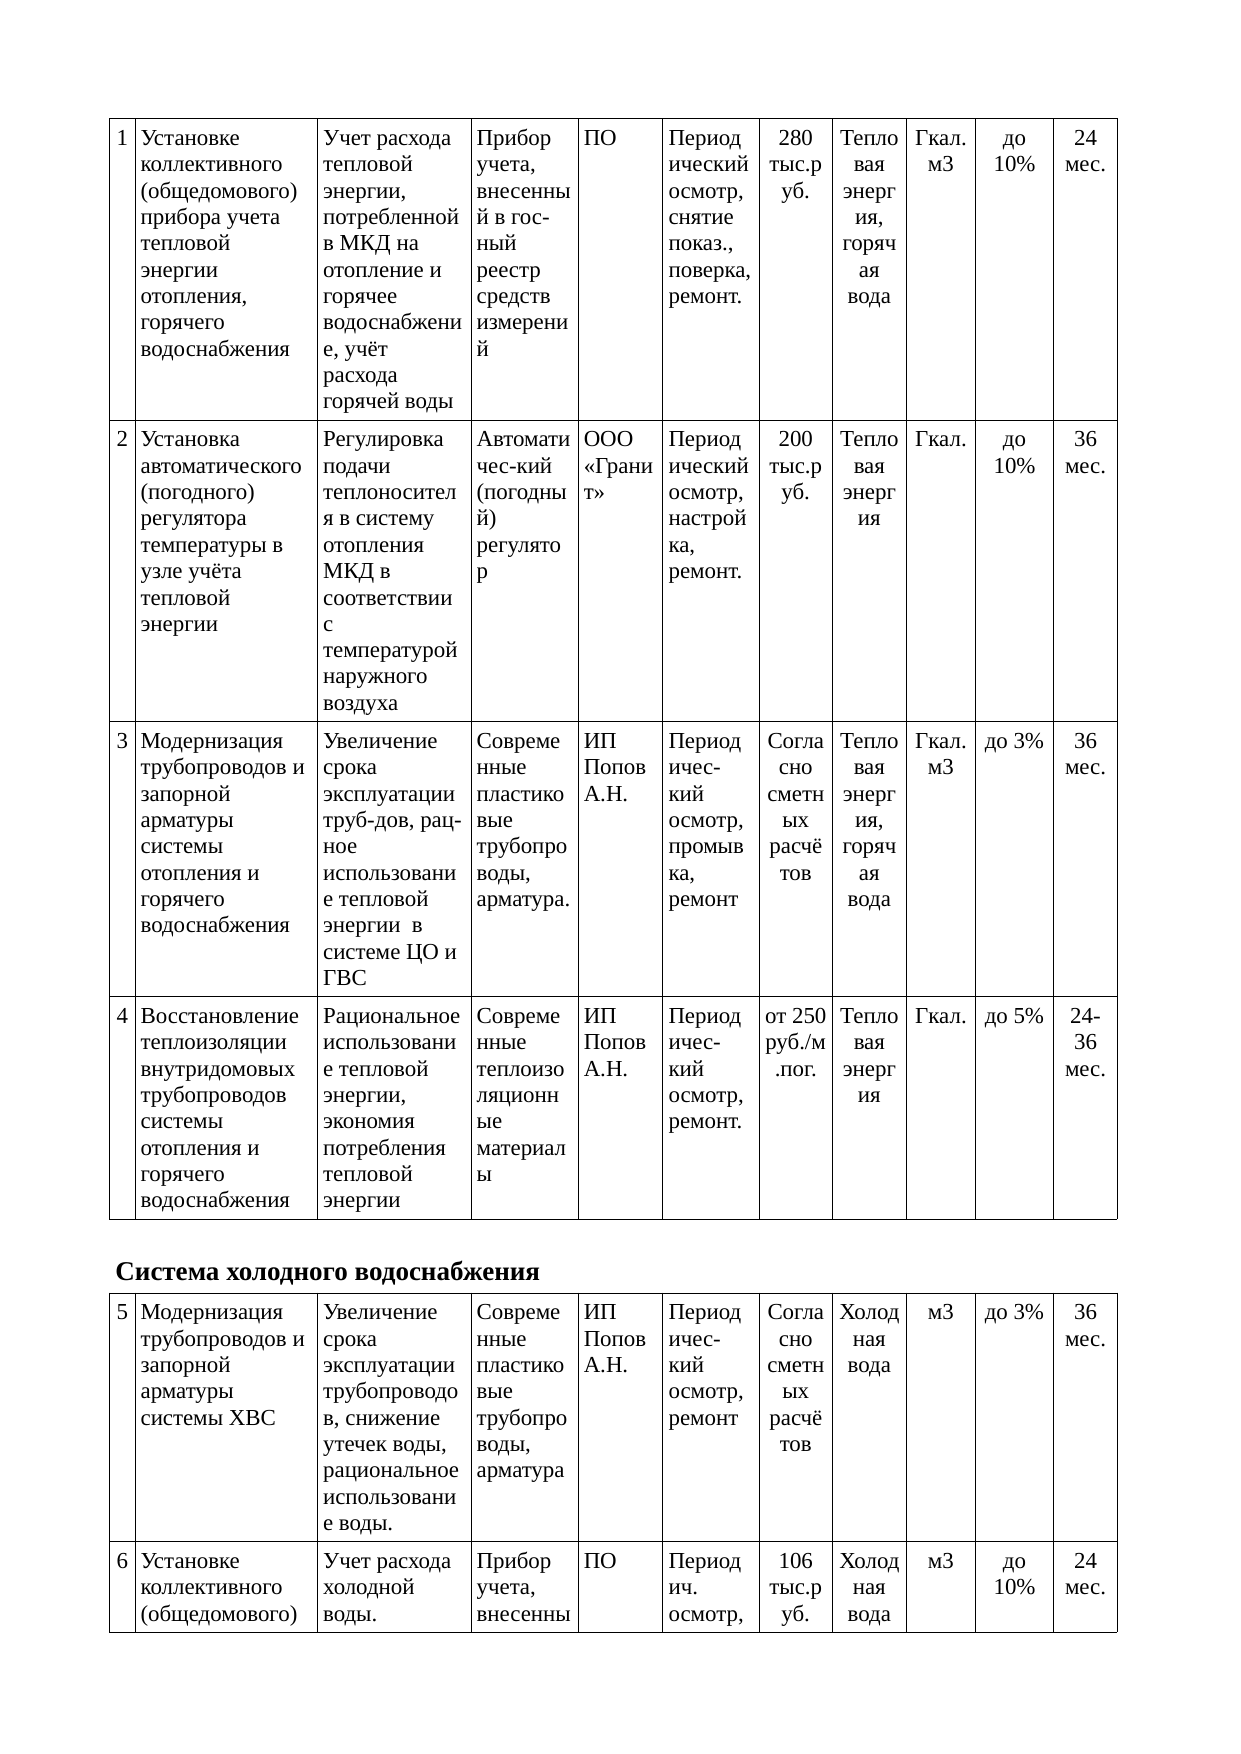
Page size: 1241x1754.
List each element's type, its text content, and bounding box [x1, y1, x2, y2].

table_cell 280 тыс.руб. [760, 119, 832, 419]
table_cell 6 [1118, 1293, 1122, 1541]
table_cell Периодич. осмотр, [663, 1542, 759, 1632]
table_cell Согласно сметных расчётов [760, 1294, 832, 1541]
table_cell Холодная вода [833, 1294, 906, 1541]
table_cell 24-36 мес. [1054, 997, 1117, 1218]
table_cell 36 мес. [1054, 421, 1117, 721]
table_cell Увеличение срока эксплуатации труб-дов, рац-ное использование тепловой энергии в системе ЦО и ГВС [318, 722, 471, 996]
table_cell Тепловая энергия [833, 421, 906, 721]
table_cell Периодичес-кий осмотр, ремонт [663, 1294, 759, 1541]
table_cell до 3% [976, 722, 1053, 996]
table_cell Холодная вода [833, 1542, 906, 1632]
table_cell 36 мес. [1054, 722, 1117, 996]
table_cell Тепловая энергия, горячая вода [833, 119, 906, 419]
table_cell Тепловая энергия [833, 997, 906, 1218]
table_cell Гкал. м3 [907, 722, 975, 996]
table_cell ИП Попов А.Н. [579, 1294, 662, 1541]
table_cell 4 [110, 997, 135, 1218]
table_cell Прибор учета, внесенны [472, 1542, 578, 1632]
table_cell Увеличение срока эксплуатации трубопроводов, снижение утечек воды, рациональное использование воды. [318, 1294, 471, 1541]
table_cell Тепловая энергия, горячая вода [833, 722, 906, 996]
table_cell [1118, 996, 1122, 1218]
table_cell 24 мес. [1054, 1542, 1117, 1632]
table_cell Учет расхода тепловой энергии, потребленной в МКД на отопление и горячее водоснабжение, учёт расхода горячей воды [318, 119, 471, 419]
table_cell Учет расхода холодной воды. [318, 1542, 471, 1632]
table_cell Гкал. [907, 997, 975, 1218]
table_cell Периодический осмотр, снятие показ., поверка, ремонт. [663, 119, 759, 419]
table_cell Регулировка подачи теплоносителя в систему отопления МКД в соответствии с температурой наружного воздуха [318, 421, 471, 721]
table_cell Гкал. м3 [907, 119, 975, 419]
table_cell Автоматичес-кий (погодный) регулятор [472, 421, 578, 721]
table_cell Периодичес-кий осмотр, ремонт. [663, 997, 759, 1218]
table_cell Согласно сметных расчётов [760, 722, 832, 996]
table_cell 1 [110, 119, 135, 419]
table_cell до 10% [976, 1542, 1053, 1632]
table_cell Современные пластиковые трубопроводы, арматура. [472, 722, 578, 996]
table_cell до 10% [976, 421, 1053, 721]
table_cell Установка автоматического (погодного) регулятора температуры в узле учёта тепловой энергии [136, 421, 317, 721]
table_cell Современные пластиковые трубопроводы, арматура [472, 1294, 578, 1541]
table_cell Восстановление теплоизоляции внутридомовых трубопроводов системы отопления и горячего водоснабжения [136, 997, 317, 1218]
table_cell до 3% [976, 1294, 1053, 1541]
table_cell [1118, 1541, 1122, 1632]
table_cell Установке коллективного (общедомового) [136, 1542, 317, 1632]
table_cell 3 [110, 722, 135, 996]
table_cell 36 мес. [1054, 1294, 1117, 1541]
table_cell 5 [110, 1294, 135, 1541]
table_cell Гкал. [907, 421, 975, 721]
table_cell от 250 руб./м.пог. [760, 997, 832, 1218]
table_cell 2 [110, 421, 135, 721]
table_cell Рациональное использование тепловой энергии, экономия потребления тепловой энергии [318, 997, 471, 1218]
table_cell до 5% [976, 997, 1053, 1218]
table_cell 6 [110, 1542, 135, 1632]
table_cell [1118, 420, 1122, 721]
table_cell Периодический осмотр, настройка, ремонт. [663, 421, 759, 721]
table_cell ПО [579, 119, 662, 419]
table_cell ИП Попов А.Н. [579, 997, 662, 1218]
table_cell [1118, 118, 1122, 419]
table_cell ООО «Гранит» [579, 421, 662, 721]
table_cell Периодичес-кий осмотр, промывка, ремонт [663, 722, 759, 996]
table_cell 106 тыс.руб. [760, 1542, 832, 1632]
table_cell Модернизация трубопроводов и запорной арматуры системы отопления и горячего водоснабжения [136, 722, 317, 996]
table_cell м3 [907, 1542, 975, 1632]
table_cell 24 мес. [1054, 119, 1117, 419]
table_cell Установке коллективного (общедомового) прибора учета тепловой энергии отопления, горячего водоснабжения [136, 119, 317, 419]
table_cell Современные теплоизоляционные материалы [472, 997, 578, 1218]
table_cell ПО [579, 1542, 662, 1632]
table_cell Модернизация трубопроводов и запорной арматуры системы ХВС [136, 1294, 317, 1541]
table_cell Прибор учета, внесенный в гос-ный реестр средств измерений [472, 119, 578, 419]
table_cell м3 [907, 1294, 975, 1541]
table_cell Система холодного водоснабжения [109, 1219, 1122, 1292]
table_cell до 10% [976, 119, 1053, 419]
table_cell 200 тыс.руб. [760, 421, 832, 721]
table_cell ИП Попов А.Н. [579, 722, 662, 996]
table_cell [1118, 721, 1122, 996]
